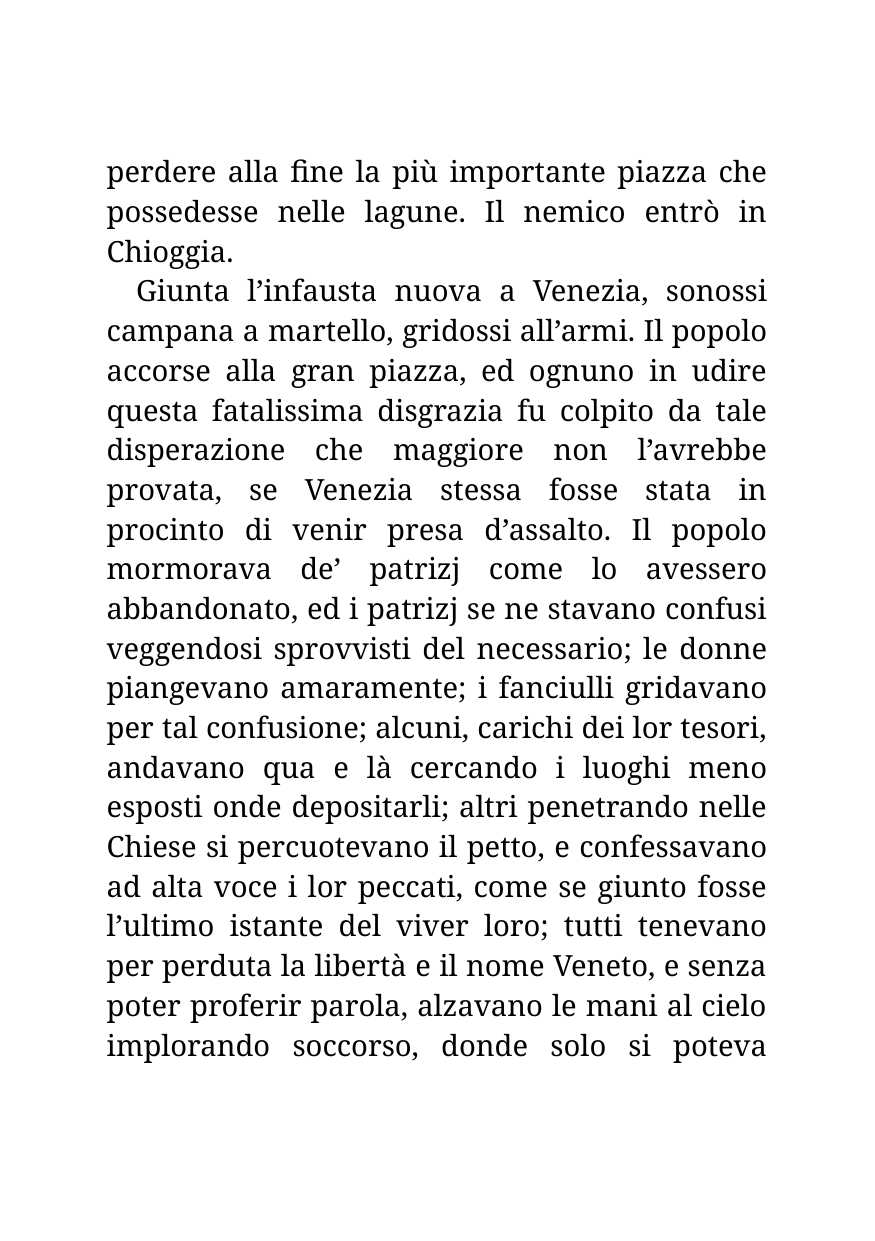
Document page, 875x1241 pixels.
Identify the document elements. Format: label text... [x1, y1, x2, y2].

text perdere alla fine la più importante piazza che possedesse nelle lagune. Il nemico entrò in Chioggia. [106, 152, 768, 271]
text Giunta l’infausta nuova a Venezia, sonossi campana a martello, gridossi all’armi. Il popolo accorse alla gran piazza, ed ognuno in udire questa fatalissima disgrazia fu colpito da tale disperazione che maggiore non l’avrebbe provata, se Venezia stessa fosse stata in procinto di venir presa d’assalto. Il popolo mormorava de’ patrizj come lo avessero abbandonato, ed i patrizj se ne stavano confusi veggendosi sprovvisti del necessario; le donne piangevano amaramente; i fanciulli gridavano per tal confusione; alcuni, carichi dei lor tesori, andavano qua e là cercando i luoghi meno esposti onde depositarli; altri penetrando nelle Chiese si percuotevano il petto, e confessavano ad alta voce i lor peccati, come se giunto fosse l’ultimo istante del viver loro; tutti tenevano per perduta la libertà e il nome Veneto, e senza poter proferir parola, alzavano le mani al cielo implorando soccorso, donde solo si poteva [106, 271, 768, 1064]
